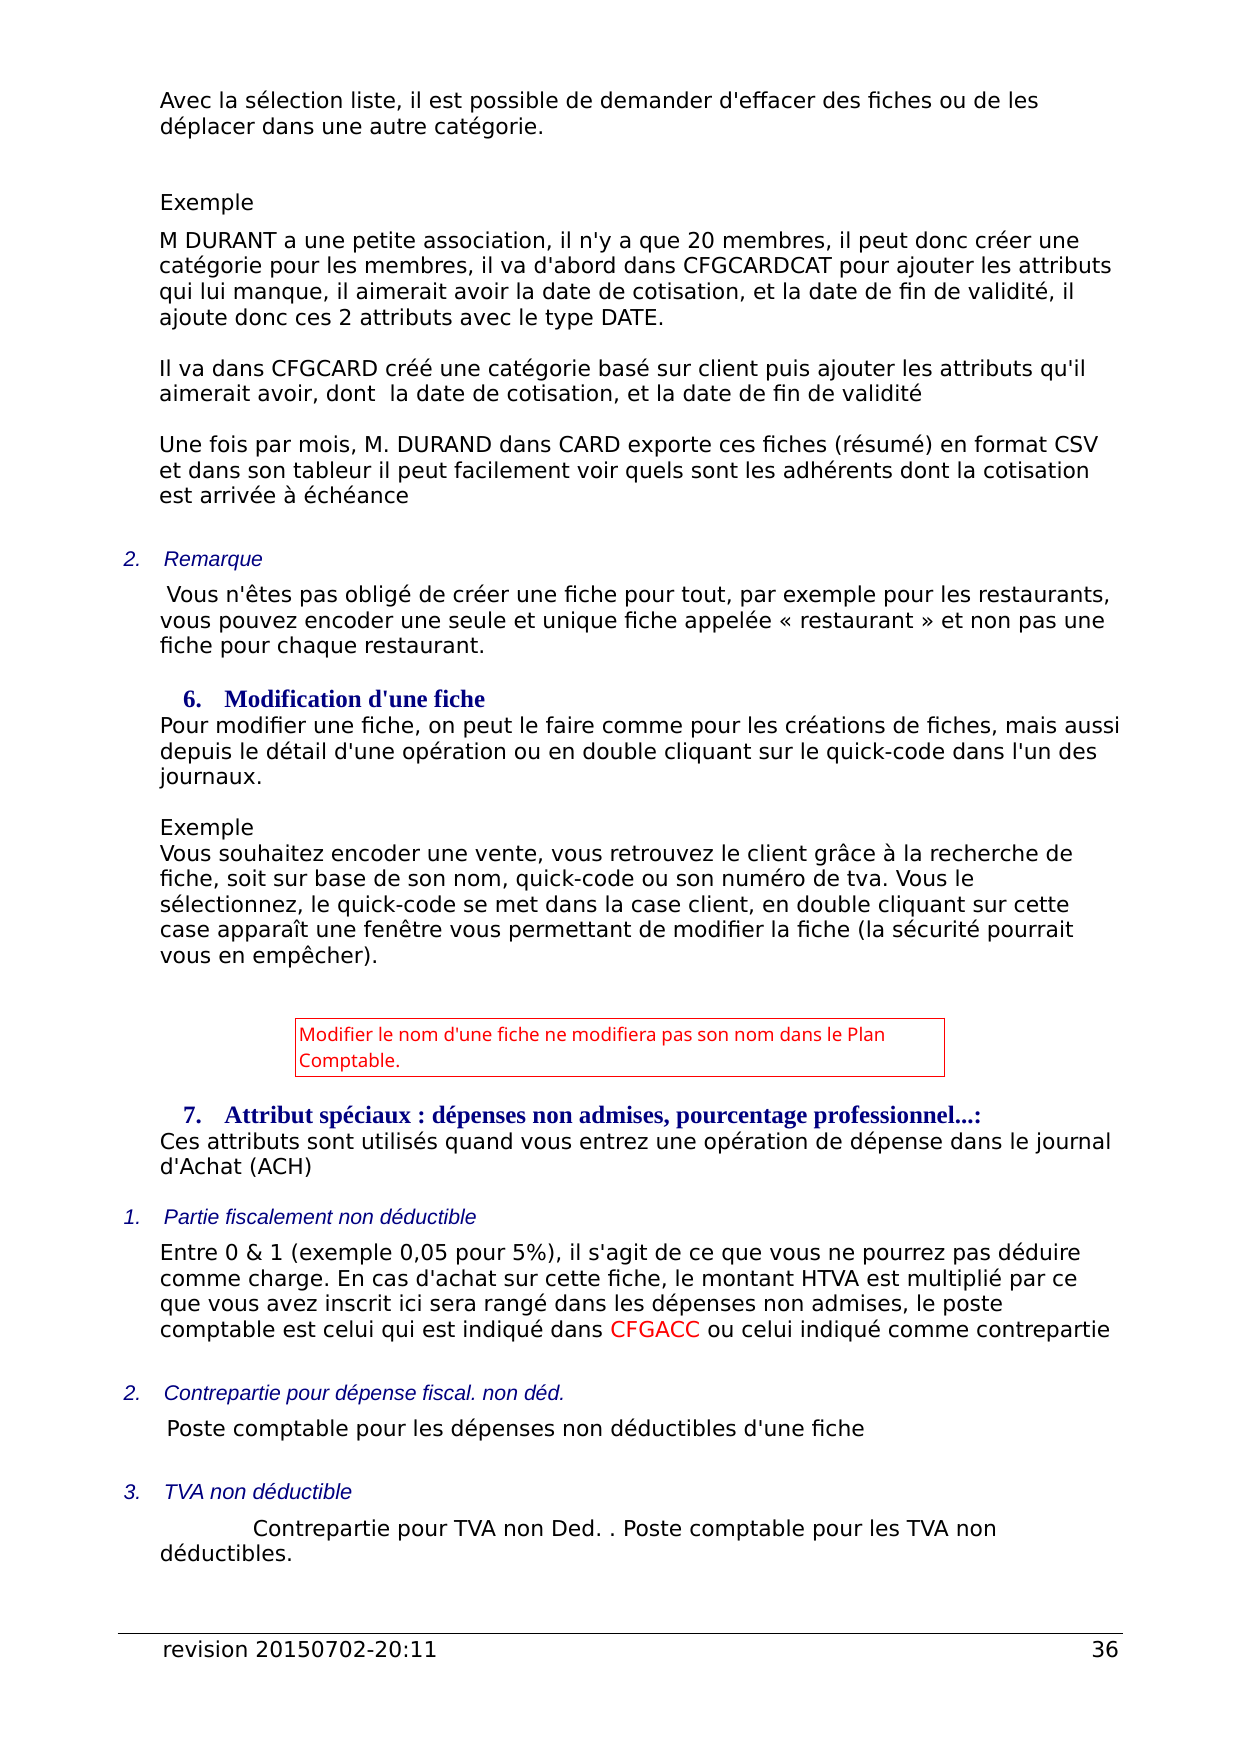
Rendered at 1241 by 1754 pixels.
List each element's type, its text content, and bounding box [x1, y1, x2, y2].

subtitle Modification d'une fiche [177, 684, 1123, 713]
text Pour modifier une fiche, on peut le faire comme pour les créations de fiches, mais aussi depuis le détail d'une opération ou en double cliquant sur le quick-code dans l'un des journaux. [159, 713, 1123, 790]
subtitle Remarque [117, 546, 1123, 571]
text Exemple [159, 815, 1123, 841]
subtitle TVA non déductible [117, 1479, 1123, 1504]
subtitle Partie fiscalement non déductible [117, 1204, 1123, 1229]
text Une fois par mois, M. DURAND dans CARD exporte ces fiches (résumé) en format CSV et dans son tableur il peut facilement voir quels sont les adhérents dont la cotisation est arrivée à échéance [159, 432, 1123, 534]
text Il va dans CFGCARD créé une catégorie basé sur client puis ajouter les attributs qu'il aimerait avoir, dont la date de cotisation, et la date de fin de validité [159, 356, 1123, 407]
text Modifier le nom d'une fiche ne modifiera pas son nom dans le Plan Comptable. [296, 1019, 944, 1076]
text Ces attributs sont utilisés quand vous entrez une opération de dépense dans le journal d'Achat (ACH) [159, 1129, 1123, 1180]
text Contrepartie pour TVA non Ded. . Poste comptable pour les TVA non déductibles. [159, 1516, 1123, 1567]
text Poste comptable pour les dépenses non déductibles d'une fiche [159, 1416, 1123, 1442]
text Avec la sélection liste, il est possible de demander d'effacer des fiches ou de les déplacer dans une autre catégorie. [159, 88, 1123, 139]
subtitle Attribut spéciaux : dépenses non admises, pourcentage professionnel...: [177, 1100, 1123, 1129]
text M DURANT a une petite association, il n'y a que 20 membres, il peut donc créer une catégorie pour les membres, il va d'abord dans CFGCARDCAT pour ajouter les attributs qui lui manque, il aimerait avoir la date de cotisation, et la date de fin de validité, il ajoute donc ces 2 attributs avec le type DATE. [159, 228, 1123, 330]
text Vous souhaitez encoder une vente, vous retrouvez le client grâce à la recherche de fiche, soit sur base de son nom, quick-code ou son numéro de tva. Vous le sélectionnez, le quick-code se met dans la case client, en double cliquant sur cette case apparaît une fenêtre vous permettant de modifier la fiche (la sécurité pourrait vous en empêcher). [159, 841, 1123, 968]
text Exemple [159, 190, 1123, 216]
text Vous n'êtes pas obligé de créer une fiche pour tout, par exemple pour les restaurants, vous pouvez encoder une seule et unique fiche appelée « restaurant » et non pas une fiche pour chaque restaurant. [159, 582, 1123, 659]
subtitle Contrepartie pour dépense fiscal. non déd. [117, 1380, 1123, 1404]
text Entre 0 & 1 (exemple 0,05 pour 5%), il s'agit de ce que vous ne pourrez pas déduire comme charge. En cas d'achat sur cette fiche, le montant HTVA est multiplié par ce que vous avez inscrit ici sera rangé dans les dépenses non admises, le poste comptable est celui qui est indiqué dans CFGACC ou celui indiqué comme contrepartie [159, 1241, 1123, 1343]
